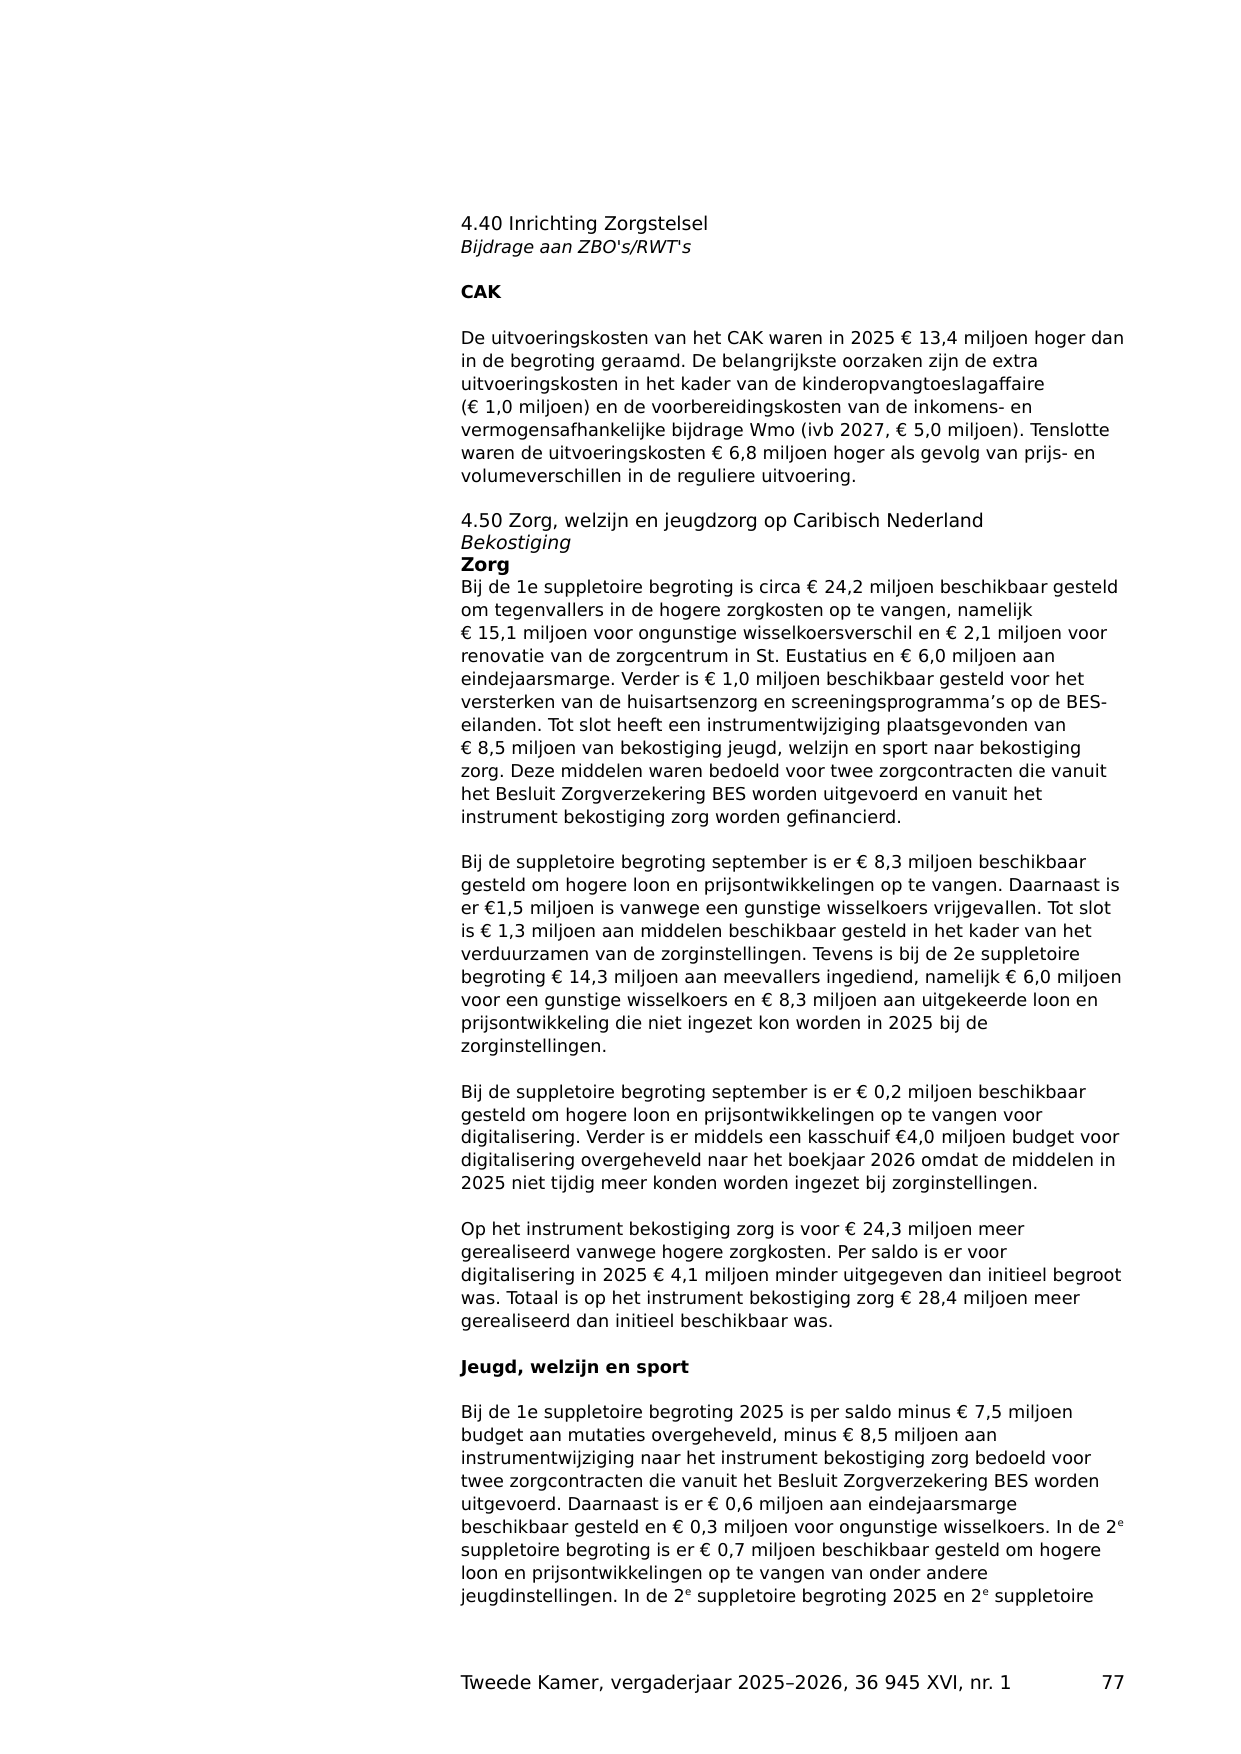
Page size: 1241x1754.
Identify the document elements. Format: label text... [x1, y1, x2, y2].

text Bij de 1e suppletoire begroting 2025 is per saldo minus € 7,5 miljoen budget aan mutaties overgeheveld, minus € 8,5 miljoen aan instrumentwijziging naar het instrument bekostiging zorg bedoeld voor twee zorgcontracten die vanuit het Besluit Zorgverzekering BES worden uitgevoerd. Daarnaast is er € 0,6 miljoen aan eindejaarsmarge beschikbaar gesteld en € 0,3 miljoen voor ongunstige wisselkoers. In de 2e suppletoire begroting is er € 0,7 miljoen beschikbaar gesteld om hogere loon en prijsontwikkelingen op te vangen van onder andere jeugdinstellingen. In de 2e suppletoire begroting 2025 en 2e suppletoire [461, 1401, 1125, 1607]
text Zorg [461, 554, 1125, 576]
text Bij de suppletoire begroting september is er € 0,2 miljoen beschikbaar gesteld om hogere loon en prijsontwikkelingen op te vangen voor digitalisering. Verder is er middels een kasschuif €4,0 miljoen budget voor digitalisering overgeheveld naar het boekjaar 2026 omdat de middelen in 2025 niet tijdig meer konden worden ingezet bij zorginstellingen. [461, 1080, 1125, 1194]
text Bĳ de 1e suppletoire begroting is circa € 24,2 miljoen beschikbaar gesteld om tegenvallers in de hogere zorgkosten op te vangen, namelĳk € 15,1 miljoen voor ongunstige wisselkoersverschil en € 2,1 miljoen voor renovatie van de zorgcentrum in St. Eustatius en € 6,0 miljoen aan eindejaarsmarge. Verder is € 1,0 miljoen beschikbaar gesteld voor het versterken van de huisartsenzorg en screeningsprogramma’s op de BES-eilanden. Tot slot heeft een instrumentwĳziging plaatsgevonden van € 8,5 miljoen van bekostiging jeugd, welzĳn en sport naar bekostiging zorg. Deze middelen waren bedoeld voor twee zorgcontracten die vanuit het Besluit Zorgverzekering BES worden uitgevoerd en vanuit het instrument bekostiging zorg worden gefinancierd. [461, 576, 1125, 828]
text Bĳ de suppletoire begroting september is er € 8,3 miljoen beschikbaar gesteld om hogere loon en prijsontwikkelingen op te vangen. Daarnaast is er €1,5 miljoen is vanwege een gunstige wisselkoers vrĳgevallen. Tot slot is € 1,3 miljoen aan middelen beschikbaar gesteld in het kader van het verduurzamen van de zorginstellingen. Tevens is bĳ de 2e suppletoire begroting € 14,3 miljoen aan meevallers ingediend, namelijk € 6,0 miljoen voor een gunstige wisselkoers en € 8,3 miljoen aan uitgekeerde loon en prijsontwikkeling die niet ingezet kon worden in 2025 bij de zorginstellingen. [461, 851, 1125, 1057]
text Jeugd, welzijn en sport [461, 1355, 1125, 1378]
text Bijdrage aan ZBO's/RWT's [461, 235, 1125, 258]
text Bekostiging [461, 532, 1125, 554]
text Op het instrument bekostiging zorg is voor € 24,3 miljoen meer gerealiseerd vanwege hogere zorgkosten. Per saldo is er voor digitalisering in 2025 € 4,1 miljoen minder uitgegeven dan initieel begroot was. Totaal is op het instrument bekostiging zorg € 28,4 miljoen meer gerealiseerd dan initieel beschikbaar was. [461, 1217, 1125, 1332]
title 4.40 Inrichting Zorgstelsel [461, 213, 1125, 235]
title 4.50 Zorg, welzijn en jeugdzorg op Caribisch Nederland [461, 510, 1125, 532]
text De uitvoeringskosten van het CAK waren in 2025 € 13,4 miljoen hoger dan in de begroting geraamd. De belangrijkste oorzaken zijn de extra uitvoeringskosten in het kader van de kinderopvangtoeslagaffaire (€ 1,0 miljoen) en de voorbereidingskosten van de inkomens- en vermogensafhankelijke bijdrage Wmo (ivb 2027, € 5,0 miljoen). Tenslotte waren de uitvoeringskosten € 6,8 miljoen hoger als gevolg van prijs- en volumeverschillen in de reguliere uitvoering. [461, 326, 1125, 487]
text CAK [461, 281, 1125, 303]
